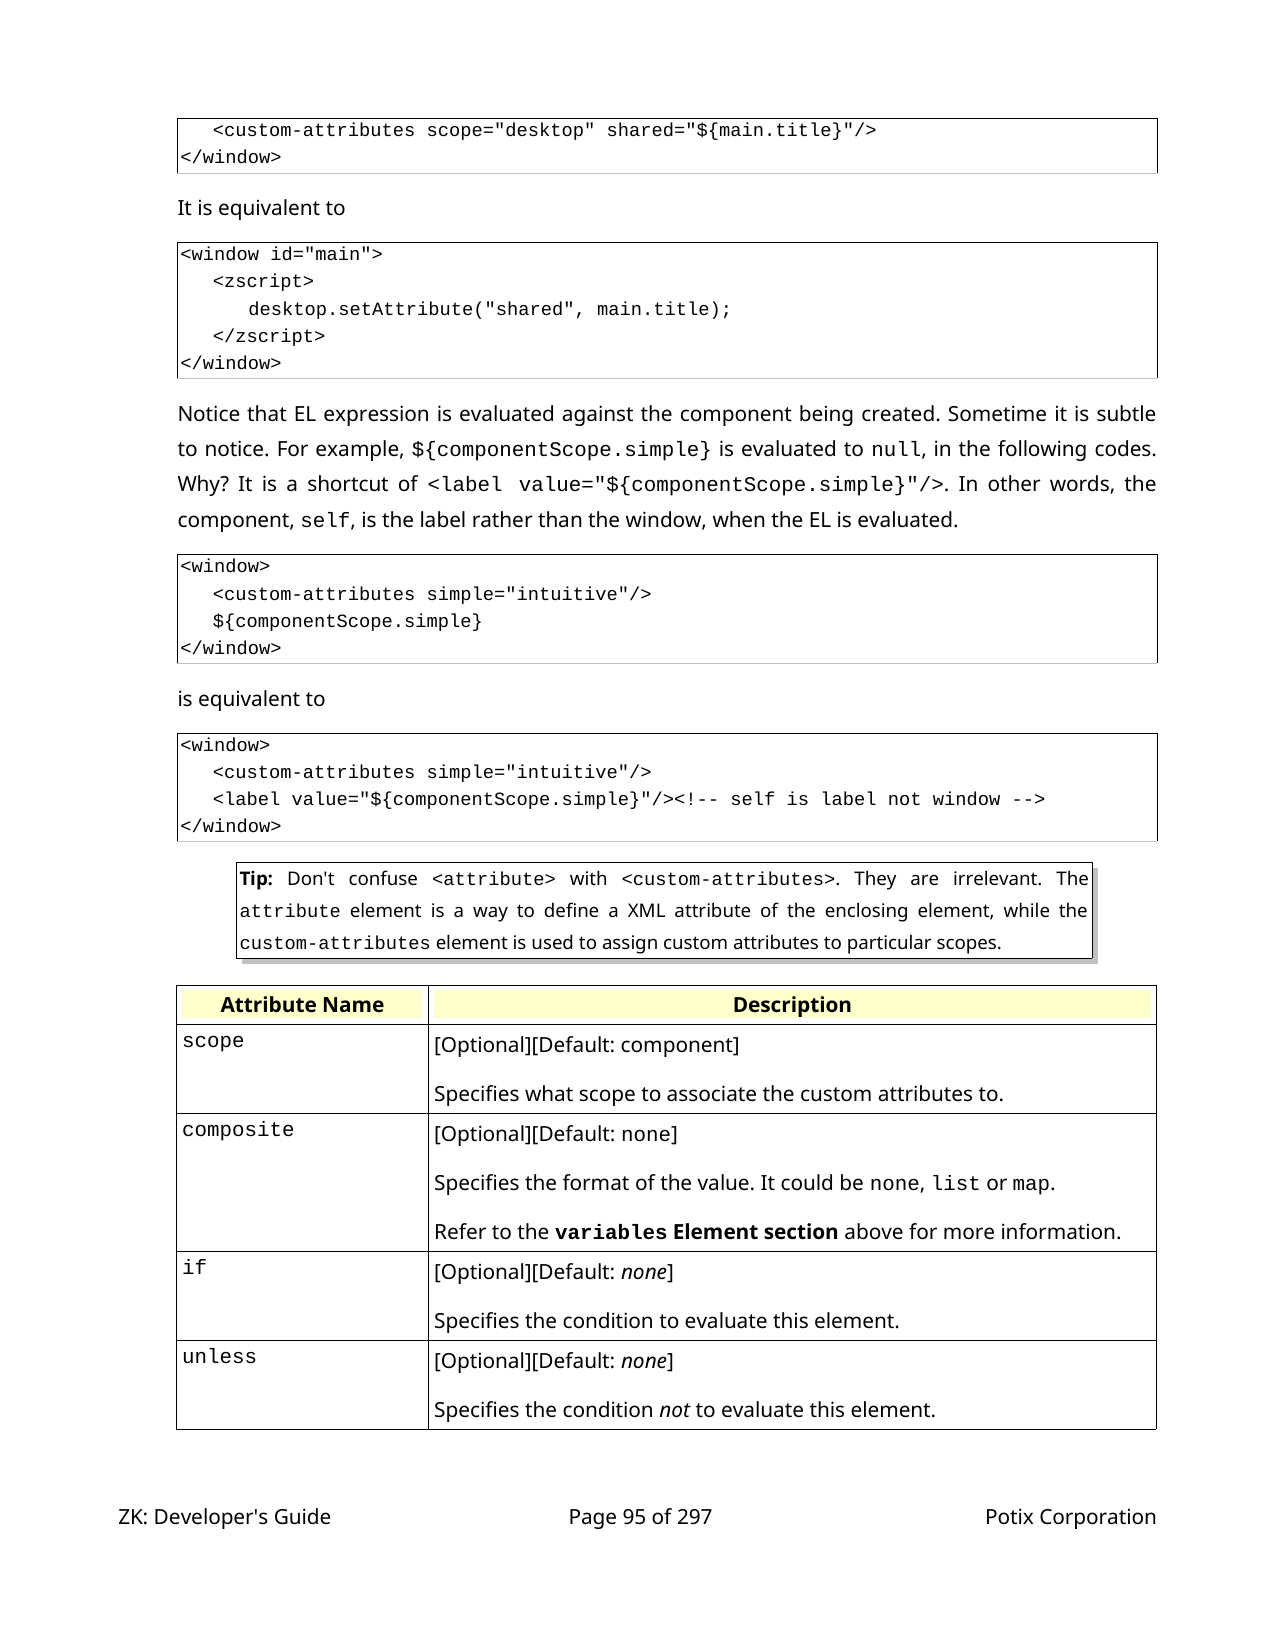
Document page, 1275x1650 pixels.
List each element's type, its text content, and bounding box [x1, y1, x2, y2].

table_cell [Optional][Default: none] Specifies the condition to evaluate this element. [429, 1252, 1156, 1340]
text </window> [178, 351, 1157, 378]
text It is equivalent to [177, 193, 1157, 221]
text <window> [178, 734, 1157, 757]
text desktop.setAttribute("shared", main.title); [178, 296, 1157, 321]
table_header Description [429, 986, 1156, 1024]
table_cell [Optional][Default: none] Specifies the condition not to evaluate this element. [429, 1341, 1156, 1429]
table_cell unless [177, 1341, 428, 1429]
text <custom-attributes scope="desktop" shared="${main.title}"/> [178, 119, 1157, 142]
text Notice that EL expression is evaluated against the component being created. Sometime it is subtle to notice. For example, ${componentScope.simple} is evaluated to null, in the following codes. Why? It is a shortcut of <label value="${componentScope.simple}"/>. In other words, the component, self, is the label rather than the window, when the EL is evaluated. [177, 399, 1157, 533]
text </window> [178, 145, 1157, 173]
text <custom-attributes simple="intuitive"/> [178, 760, 1157, 784]
text </zscript> [178, 324, 1157, 348]
text is equivalent to [177, 684, 1157, 712]
table_cell scope [177, 1025, 428, 1113]
table_cell [Optional][Default: component] Specifies what scope to associate the custom attributes to. [429, 1025, 1156, 1113]
text <zscript> [178, 269, 1157, 293]
table_header Attribute Name [177, 986, 428, 1024]
text <custom-attributes simple="intuitive"/> [178, 581, 1157, 606]
text Tip: Don't confuse <attribute> with <custom-attributes>. They are irrelevant. The attribute element is a way to define a XML attribute of the enclosing element, while the custom-attributes element is used to assign custom attributes to particular scopes. [237, 863, 1092, 958]
text <window> [178, 555, 1157, 578]
text <label value="${componentScope.simple}"/><!-- self is label not window --> [178, 787, 1157, 811]
text <window id="main"> [178, 243, 1157, 266]
table_cell [Optional][Default: none] Specifies the format of the value. It could be none, list or map. Refer to the variables Element section above for more information. [429, 1114, 1156, 1251]
table_cell composite [177, 1114, 428, 1251]
table_cell if [177, 1252, 428, 1340]
text </window> [178, 636, 1157, 663]
text </window> [178, 814, 1157, 841]
text ${componentScope.simple} [178, 608, 1157, 633]
